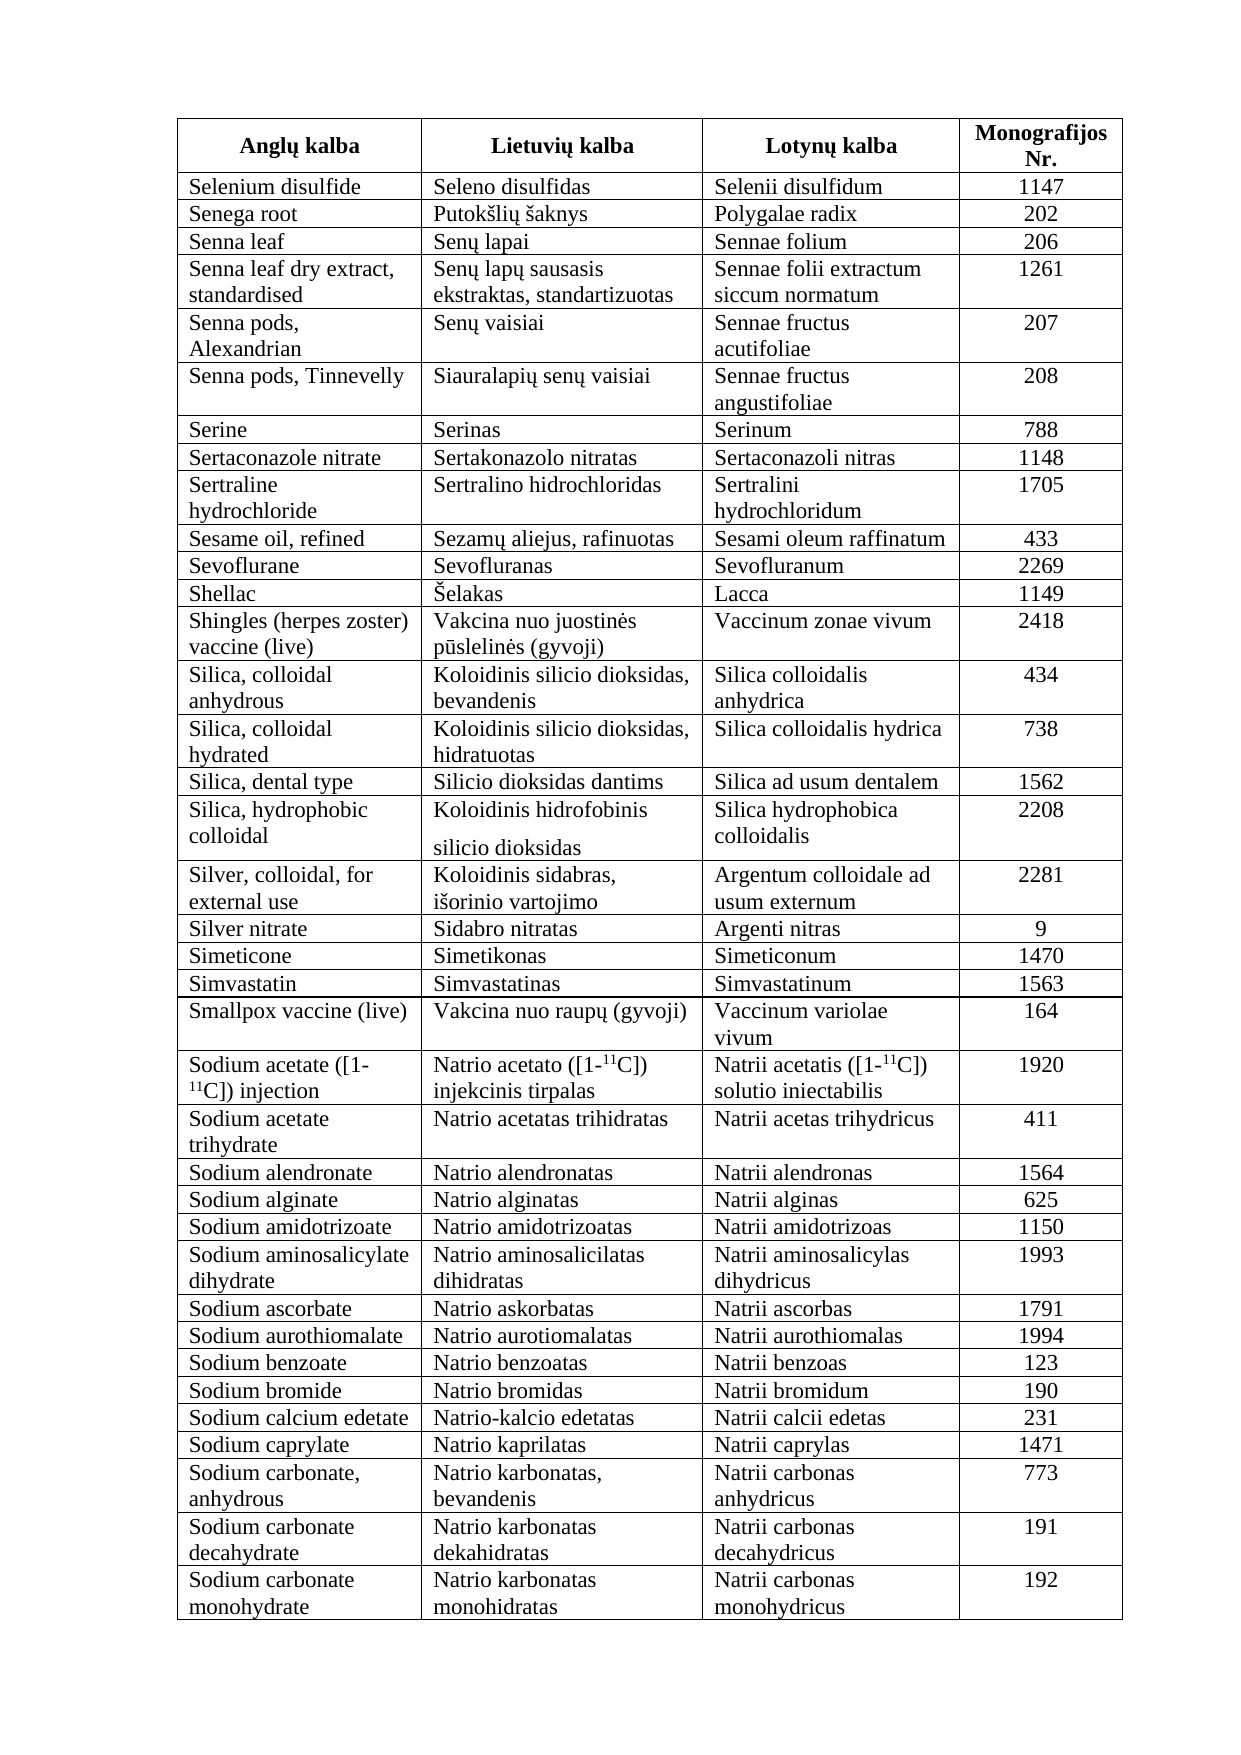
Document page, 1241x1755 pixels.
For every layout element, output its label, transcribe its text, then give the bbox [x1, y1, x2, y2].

table_cell Natrio alendronatas [422, 1159, 702, 1185]
table_cell Polygalae radix [703, 200, 959, 227]
table_cell 1150 [960, 1214, 1122, 1240]
table_cell 433 [960, 525, 1122, 551]
table_cell Senna leaf [178, 228, 421, 254]
table_cell 164 [960, 998, 1122, 1050]
table_cell Simeticonum [703, 943, 959, 969]
table_cell Vaccinum variolae vivum [703, 998, 959, 1050]
table_cell Selenium disulfide [178, 173, 421, 199]
table_cell Seleno disulfidas [422, 173, 702, 199]
table_cell Simeticone [178, 943, 421, 969]
table_cell 434 [960, 661, 1122, 713]
table_cell Siauralapių senų vaisiai [422, 363, 702, 415]
table_cell Sodium aurothiomalate [178, 1322, 421, 1348]
table_cell 191 [960, 1513, 1122, 1565]
table_cell Sodium carbonate decahydrate [178, 1513, 421, 1565]
table_cell Sodium bromide [178, 1377, 421, 1403]
table_header Lietuvių kalba [422, 119, 702, 172]
table_cell Sodium carbonate, anhydrous [178, 1459, 421, 1512]
table_cell Silver, colloidal, for external use [178, 861, 421, 914]
table_cell Sertralini hydrochloridum [703, 471, 959, 524]
table_cell Natrio karbonatas dekahidratas [422, 1513, 702, 1565]
table_cell 1470 [960, 943, 1122, 969]
table_cell Natrio aurotiomalatas [422, 1322, 702, 1348]
table_cell Senų lapai [422, 228, 702, 254]
table_cell Sodium ascorbate [178, 1295, 421, 1321]
table_cell Senų lapų sausasis ekstraktas, standartizuotas [422, 255, 702, 308]
table_cell Natrio-kalcio edetatas [422, 1404, 702, 1431]
table_cell 1149 [960, 580, 1122, 606]
table_cell Natrio askorbatas [422, 1295, 702, 1321]
table_cell 411 [960, 1105, 1122, 1158]
table_cell Silica, colloidal anhydrous [178, 661, 421, 713]
table_cell Natrii ascorbas [703, 1295, 959, 1321]
table_cell Natrii aminosalicylas dihydricus [703, 1241, 959, 1293]
table_cell Natrii amidotrizoas [703, 1214, 959, 1240]
table_cell Natrii calcii edetas [703, 1404, 959, 1431]
table_cell Natrio aminosalicilatas dihidratas [422, 1241, 702, 1293]
table_cell Silver nitrate [178, 915, 421, 942]
table_cell Simetikonas [422, 943, 702, 969]
table_cell Silica colloidalis hydrica [703, 715, 959, 767]
table_cell Sodium amidotrizoate [178, 1214, 421, 1240]
table_cell Silica hydrophobica colloidalis [703, 796, 959, 860]
table_cell Sodium aminosalicylate dihydrate [178, 1241, 421, 1293]
table_cell Sertakonazolo nitratas [422, 444, 702, 470]
table_cell Sertraline hydrochloride [178, 471, 421, 524]
table_cell Sevofluranas [422, 552, 702, 579]
table_cell Sennae folium [703, 228, 959, 254]
table_cell 2208 [960, 796, 1122, 860]
table_cell Natrii benzoas [703, 1349, 959, 1376]
table_cell Simvastatinum [703, 970, 959, 996]
table_cell Sodium acetate ([1-11C]) injection [178, 1051, 421, 1104]
table_cell Sodium carbonate monohydrate [178, 1566, 421, 1619]
table_cell Senega root [178, 200, 421, 227]
table_cell Natrii alginas [703, 1186, 959, 1212]
table_cell Koloidinis hidrofobinis silicio dioksidas [422, 796, 702, 860]
table_cell 1705 [960, 471, 1122, 524]
table_cell 207 [960, 309, 1122, 362]
table_cell 1920 [960, 1051, 1122, 1104]
table_cell Smallpox vaccine (live) [178, 998, 421, 1050]
table_cell Sodium caprylate [178, 1432, 421, 1458]
table_cell Sertralino hidrochloridas [422, 471, 702, 524]
table_cell 2418 [960, 607, 1122, 660]
table_cell Senna pods, Alexandrian [178, 309, 421, 362]
table_cell 1791 [960, 1295, 1122, 1321]
table_cell Senna pods, Tinnevelly [178, 363, 421, 415]
table_cell Simvastatinas [422, 970, 702, 996]
table_cell Silicio dioksidas dantims [422, 768, 702, 795]
table_cell 1994 [960, 1322, 1122, 1348]
table_cell Sesami oleum raffinatum [703, 525, 959, 551]
table_cell Selenii disulfidum [703, 173, 959, 199]
table_cell 202 [960, 200, 1122, 227]
table_cell Natrii aurothiomalas [703, 1322, 959, 1348]
table_cell Putokšlių šaknys [422, 200, 702, 227]
table_cell Sodium acetate trihydrate [178, 1105, 421, 1158]
table_cell Natrii alendronas [703, 1159, 959, 1185]
table_cell Sodium alendronate [178, 1159, 421, 1185]
table_cell Sertaconazole nitrate [178, 444, 421, 470]
table_cell 1563 [960, 970, 1122, 996]
table_cell Serine [178, 416, 421, 443]
table_cell 206 [960, 228, 1122, 254]
table_header Monografijos Nr. [960, 119, 1122, 172]
table_cell Natrio alginatas [422, 1186, 702, 1212]
table_cell Natrio kaprilatas [422, 1432, 702, 1458]
table_cell Natrii acetas trihydricus [703, 1105, 959, 1158]
table_cell Silica, hydrophobic colloidal [178, 796, 421, 860]
table_cell Sesame oil, refined [178, 525, 421, 551]
table_cell 1148 [960, 444, 1122, 470]
table_cell Silica colloidalis anhydrica [703, 661, 959, 713]
table_cell Natrio acetatas trihidratas [422, 1105, 702, 1158]
table_cell Natrio amidotrizoatas [422, 1214, 702, 1240]
table_cell Natrii carbonas anhydricus [703, 1459, 959, 1512]
table_cell Simvastatin [178, 970, 421, 996]
table_cell Koloidinis sidabras, išorinio vartojimo [422, 861, 702, 914]
table_cell 1147 [960, 173, 1122, 199]
table_cell Sezamų aliejus, rafinuotas [422, 525, 702, 551]
table_cell 625 [960, 1186, 1122, 1212]
table_cell Shingles (herpes zoster) vaccine (live) [178, 607, 421, 660]
table_cell Sennae fructus acutifoliae [703, 309, 959, 362]
table_cell 2281 [960, 861, 1122, 914]
table_cell Sodium benzoate [178, 1349, 421, 1376]
table_cell 1562 [960, 768, 1122, 795]
table_cell Sodium calcium edetate [178, 1404, 421, 1431]
table_cell Senna leaf dry extract, standardised [178, 255, 421, 308]
table_cell 1261 [960, 255, 1122, 308]
table_cell Koloidinis silicio dioksidas, bevandenis [422, 661, 702, 713]
table_cell 192 [960, 1566, 1122, 1619]
table_cell Natrii bromidum [703, 1377, 959, 1403]
table_cell 788 [960, 416, 1122, 443]
table_cell 773 [960, 1459, 1122, 1512]
table_cell Silica ad usum dentalem [703, 768, 959, 795]
table_cell 208 [960, 363, 1122, 415]
table_cell Sennae folii extractum siccum normatum [703, 255, 959, 308]
table_cell Koloidinis silicio dioksidas, hidratuotas [422, 715, 702, 767]
table_cell Sevofluranum [703, 552, 959, 579]
table_cell Serinum [703, 416, 959, 443]
table_cell Serinas [422, 416, 702, 443]
table_cell 2269 [960, 552, 1122, 579]
table_cell Natrio karbonatas, bevandenis [422, 1459, 702, 1512]
table_cell Sertaconazoli nitras [703, 444, 959, 470]
table_cell Vakcina nuo raupų (gyvoji) [422, 998, 702, 1050]
table_cell 9 [960, 915, 1122, 942]
table_cell Natrio bromidas [422, 1377, 702, 1403]
table_cell 1471 [960, 1432, 1122, 1458]
table_cell Šelakas [422, 580, 702, 606]
table_cell Silica, colloidal hydrated [178, 715, 421, 767]
table_cell Natrio benzoatas [422, 1349, 702, 1376]
table_cell Argentum colloidale ad usum externum [703, 861, 959, 914]
table_cell 738 [960, 715, 1122, 767]
table_cell Argenti nitras [703, 915, 959, 942]
table_cell Silica, dental type [178, 768, 421, 795]
table_cell Natrii acetatis ([1-11C]) solutio iniectabilis [703, 1051, 959, 1104]
table_cell 1993 [960, 1241, 1122, 1293]
table_cell Sodium alginate [178, 1186, 421, 1212]
table_cell Vakcina nuo juostinės pūslelinės (gyvoji) [422, 607, 702, 660]
table_cell 1564 [960, 1159, 1122, 1185]
table_cell Senų vaisiai [422, 309, 702, 362]
table_cell Sidabro nitratas [422, 915, 702, 942]
table_cell Shellac [178, 580, 421, 606]
table_cell 123 [960, 1349, 1122, 1376]
table_header Lotynų kalba [703, 119, 959, 172]
table_cell 231 [960, 1404, 1122, 1431]
table_header Anglų kalba [178, 119, 421, 172]
table_cell Natrii caprylas [703, 1432, 959, 1458]
table_cell 190 [960, 1377, 1122, 1403]
table_cell Lacca [703, 580, 959, 606]
table_cell Vaccinum zonae vivum [703, 607, 959, 660]
table_cell Natrii carbonas monohydricus [703, 1566, 959, 1619]
table_cell Natrio acetato ([1-11C]) injekcinis tirpalas [422, 1051, 702, 1104]
table_cell Natrii carbonas decahydricus [703, 1513, 959, 1565]
table_cell Natrio karbonatas monohidratas [422, 1566, 702, 1619]
table_cell Sevoflurane [178, 552, 421, 579]
table_cell Sennae fructus angustifoliae [703, 363, 959, 415]
